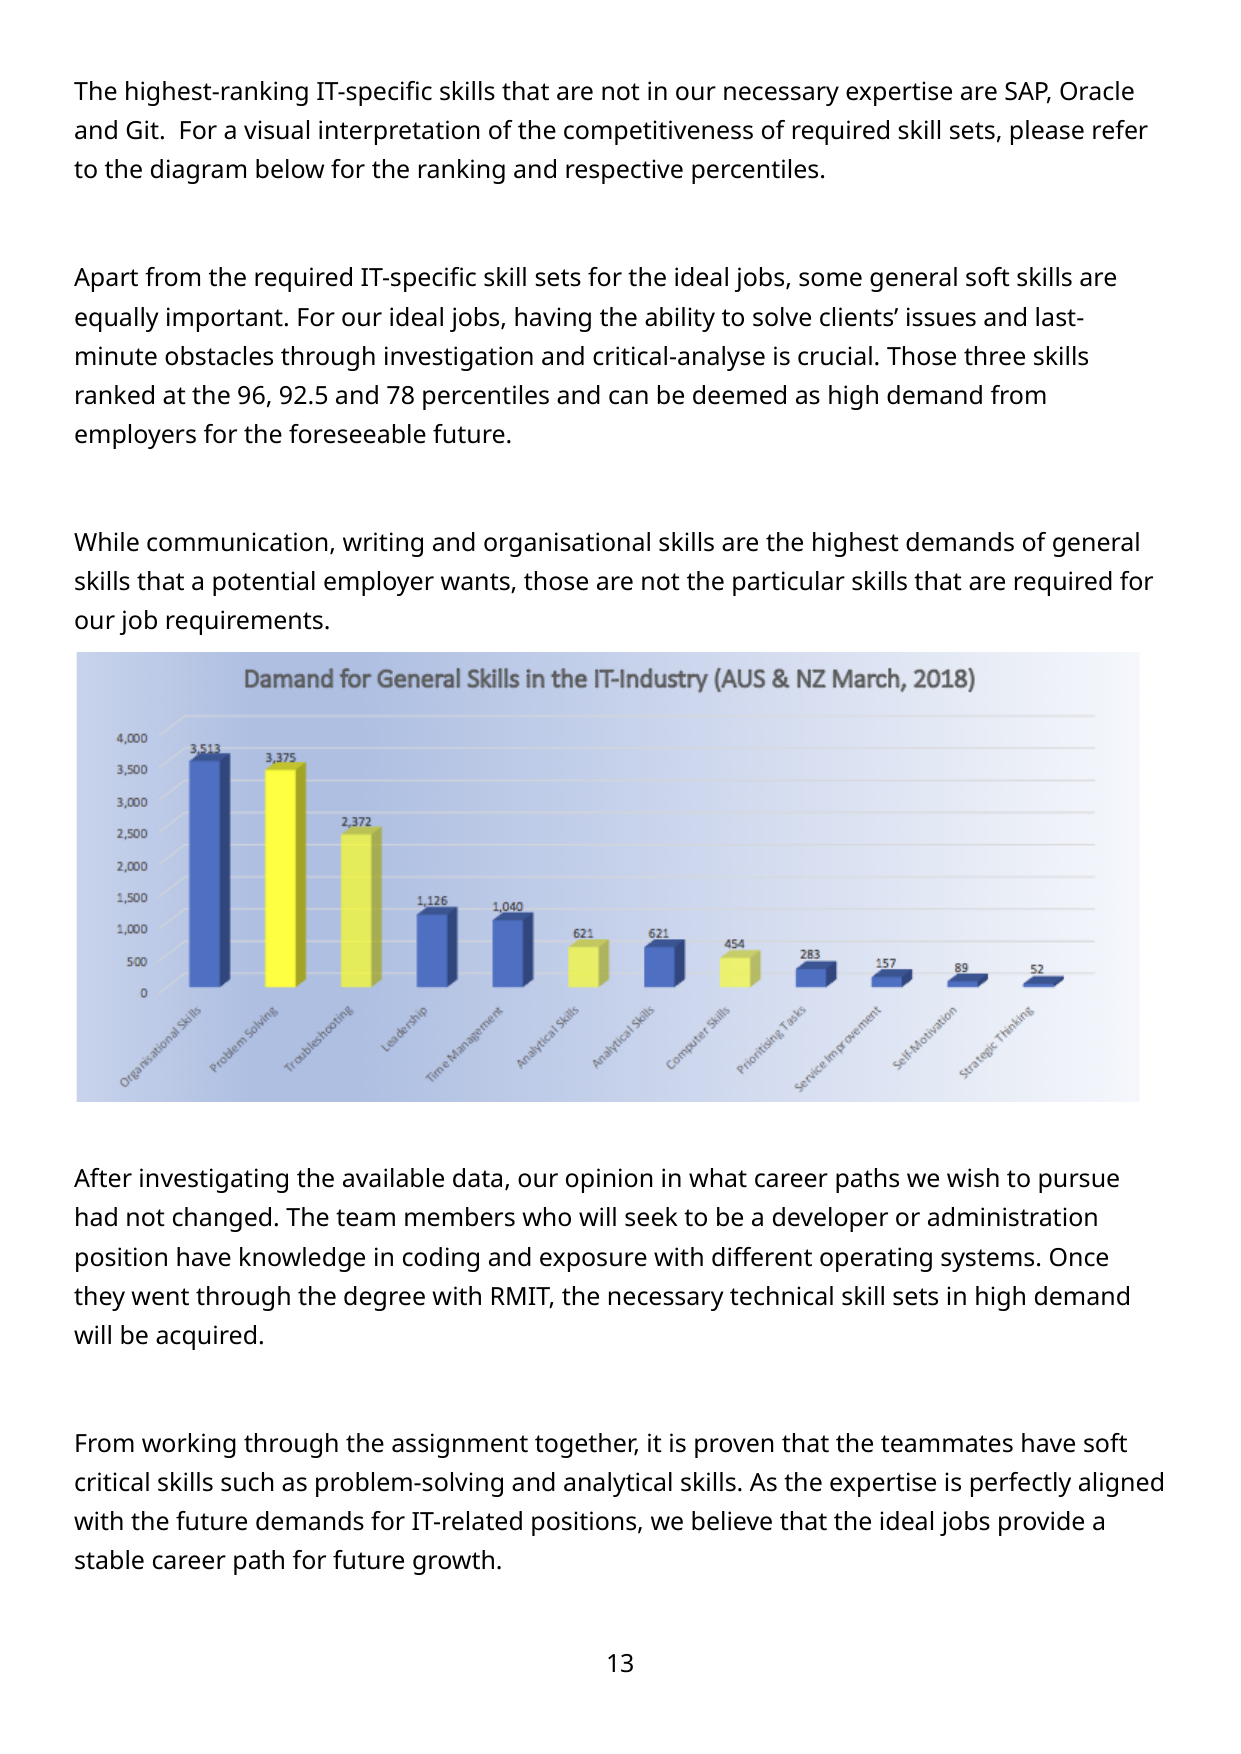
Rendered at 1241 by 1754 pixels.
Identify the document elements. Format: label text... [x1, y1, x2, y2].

text After investigating the available data, our opinion in what career paths we wish to pursue had not changed. The team members who will seek to be a developer or administration position have knowledge in coding and exposure with different operating systems. Once they went through the degree with RMIT, the necessary technical skill sets in high demand will be acquired. [74, 1161, 1166, 1352]
picture [76, 652, 1140, 1102]
text Apart from the required IT-specific skill sets for the ideal jobs, some general soft skills are equally important. For our ideal jobs, having the ability to solve clients’ issues and last-minute obstacles through investigation and critical-analyse is crucial. Those three skills ranked at the 96, 92.5 and 78 percentiles and can be deemed as high demand from employers for the foreseeable future. [74, 260, 1166, 451]
text The highest-ranking IT-specific skills that are not in our necessary expertise are SAP, Oracle and Git. For a visual interpretation of the competitiveness of required skill sets, please refer to the diagram below for the ranking and respective percentiles. [74, 74, 1166, 186]
text While communication, writing and organisational skills are the highest demands of general skills that a potential employer wants, those are not the particular skills that are required for our job requirements. [74, 525, 1166, 637]
text From working through the assignment together, it is proven that the teammates have soft critical skills such as problem-solving and analytical skills. As the expertise is perfectly aligned with the future demands for IT-related positions, we believe that the ideal jobs provide a stable career path for future growth. [74, 1426, 1166, 1577]
